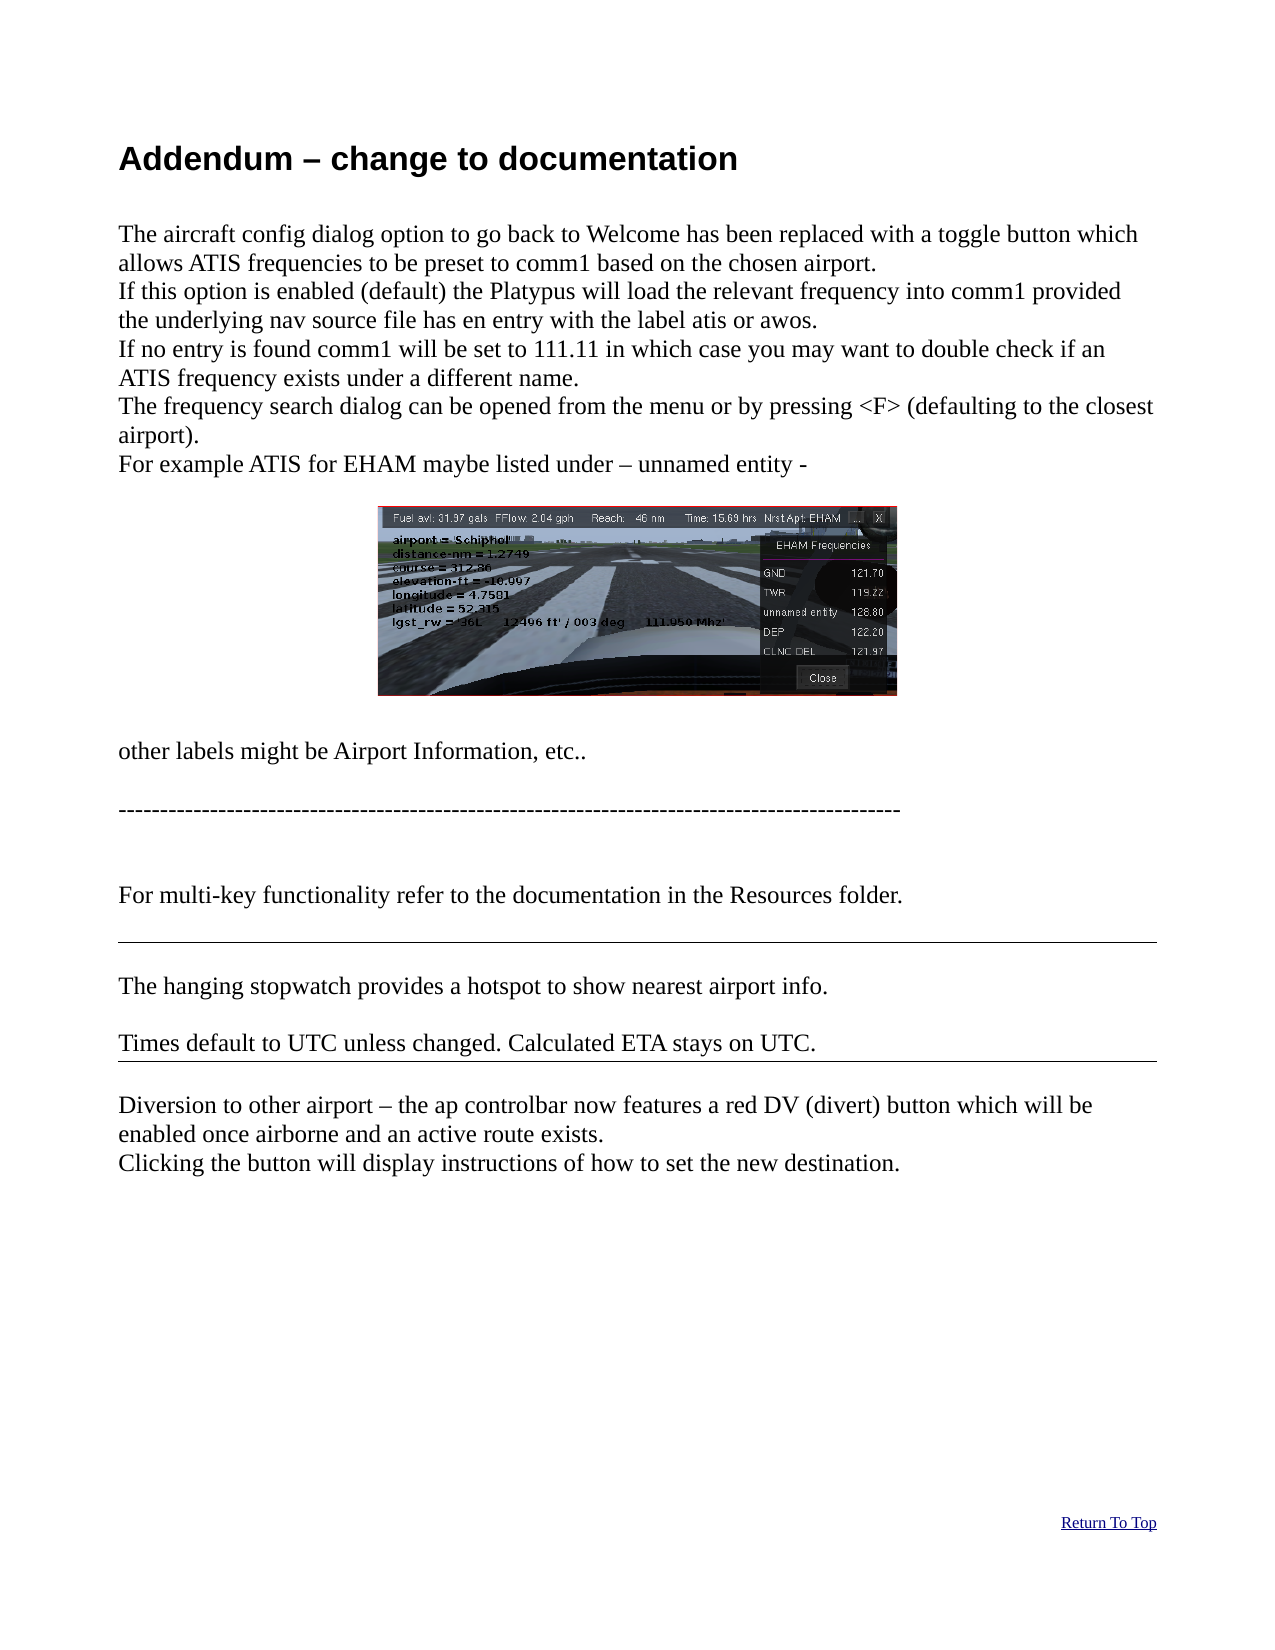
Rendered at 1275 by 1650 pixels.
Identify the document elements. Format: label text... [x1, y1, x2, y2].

text For multi-key functionality refer to the documentation in the Resources folder. [118, 880, 1157, 909]
text For example ATIS for EHAM maybe listed under – unnamed entity - [118, 449, 1157, 478]
text The aircraft config dialog option to go back to Welcome has been replaced with a toggle button which allows ATIS frequencies to be preset to comm1 based on the chosen airport. [118, 219, 1157, 276]
text Clicking the button will display instructions of how to set the new destination. [118, 1148, 1157, 1177]
text Diversion to other airport – the ap controlbar now features a red DV (divert) button which will be [118, 1090, 1157, 1119]
picture [377, 506, 898, 696]
text If this option is enabled (default) the Platypus will load the relevant frequency into comm1 provided the underlying nav source file has en entry with the label atis or awos. [118, 276, 1157, 334]
text ---------------------------------------------------------------------------------------------- [118, 794, 1157, 823]
text other labels might be Airport Information, etc.. [118, 736, 1157, 765]
text enabled once airborne and an active route exists. [118, 1119, 1157, 1148]
text Times default to UTC unless changed. Calculated ETA stays on UTC. [118, 1028, 1157, 1061]
text The frequency search dialog can be opened from the menu or by pressing <F> (defaulting to the closest airport). [118, 391, 1157, 449]
subtitle Addendum – change to documentation [118, 139, 1157, 178]
text The hanging stopwatch provides a hotspot to show nearest airport info. [118, 971, 1157, 999]
text If no entry is found comm1 will be set to 111.11 in which case you may want to double check if an ATIS frequency exists under a different name. [118, 334, 1157, 391]
